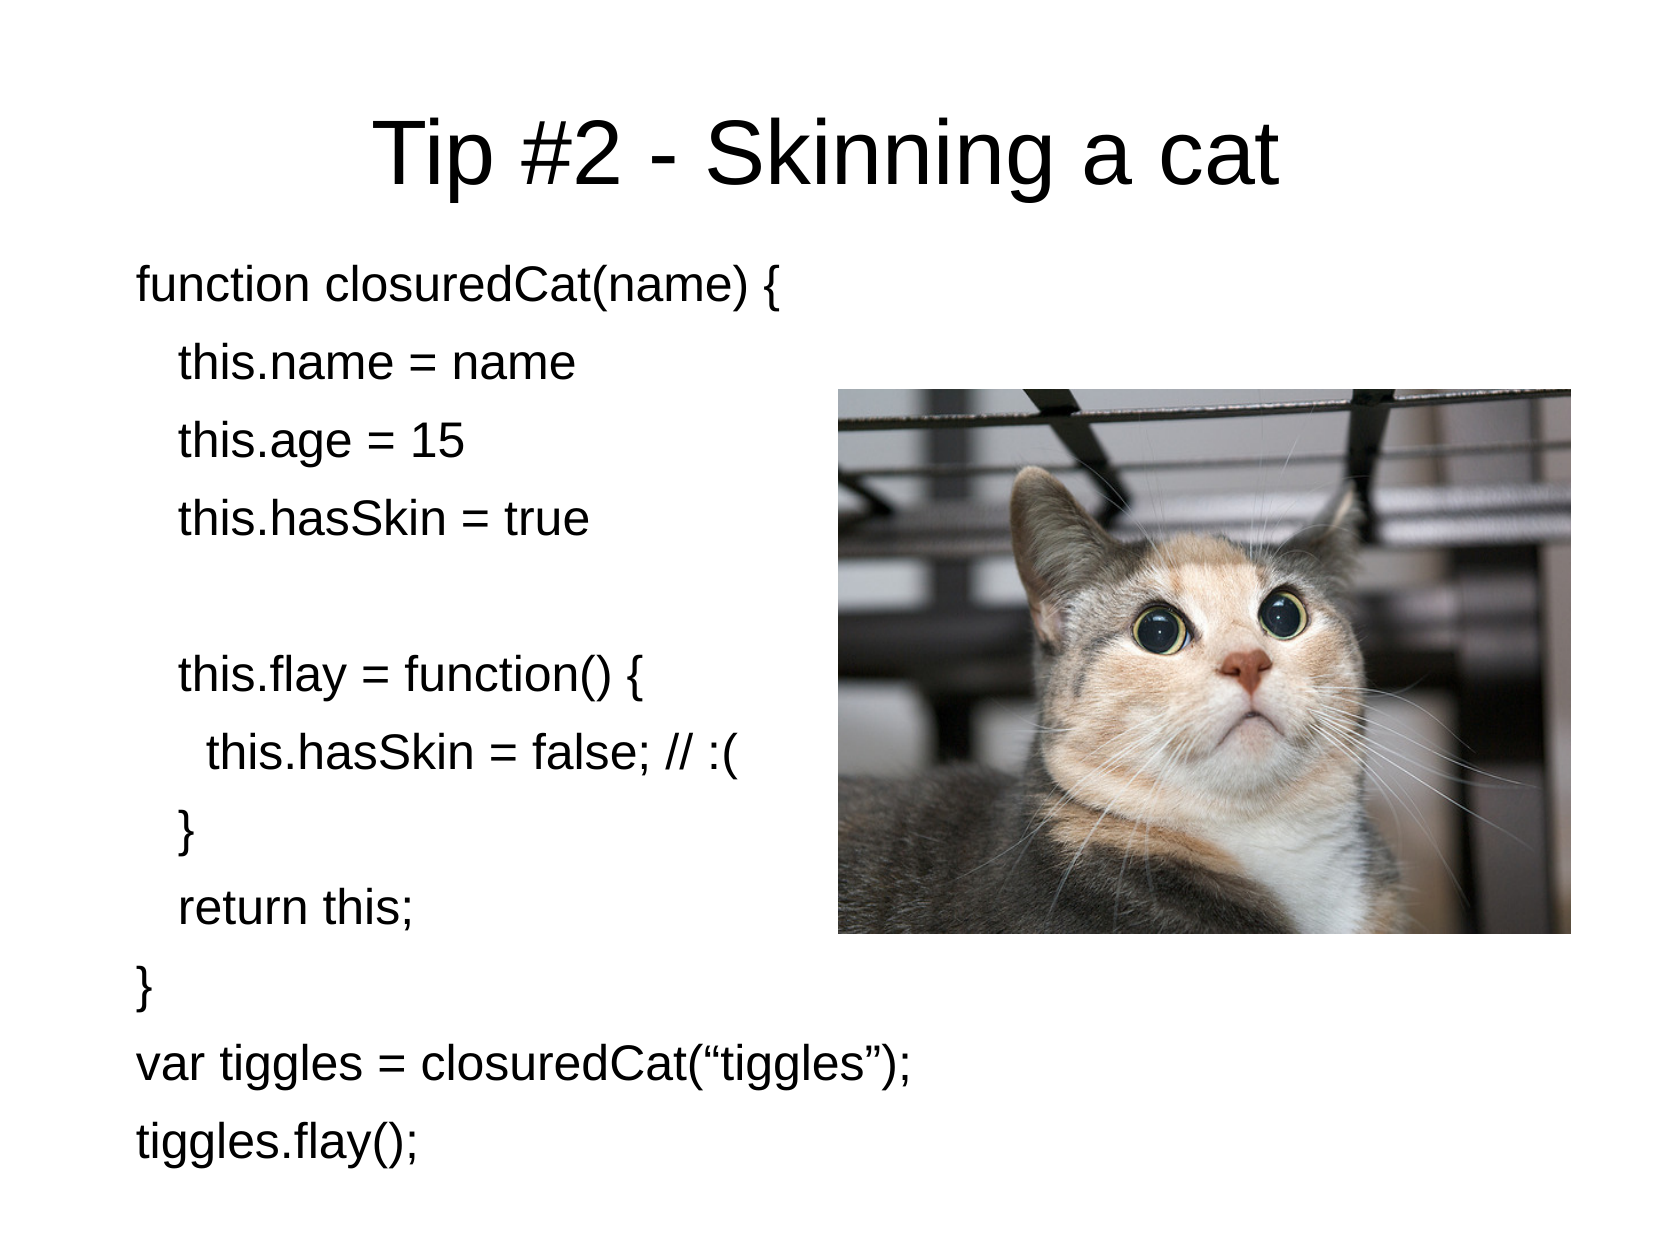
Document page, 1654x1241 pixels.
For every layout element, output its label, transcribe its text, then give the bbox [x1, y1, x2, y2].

title Tip #2 - Skinning a cat [82, 49, 1571, 257]
picture [838, 389, 1571, 934]
list function closuredCat(name) { this.name = name this.age = 15 this.hasSkin = true this.flay = function() { this.hasSkin = false; // :( } return this; } var tiggles = closuredCat(“tiggles”); tiggles.flay(); [82, 256, 1538, 1172]
